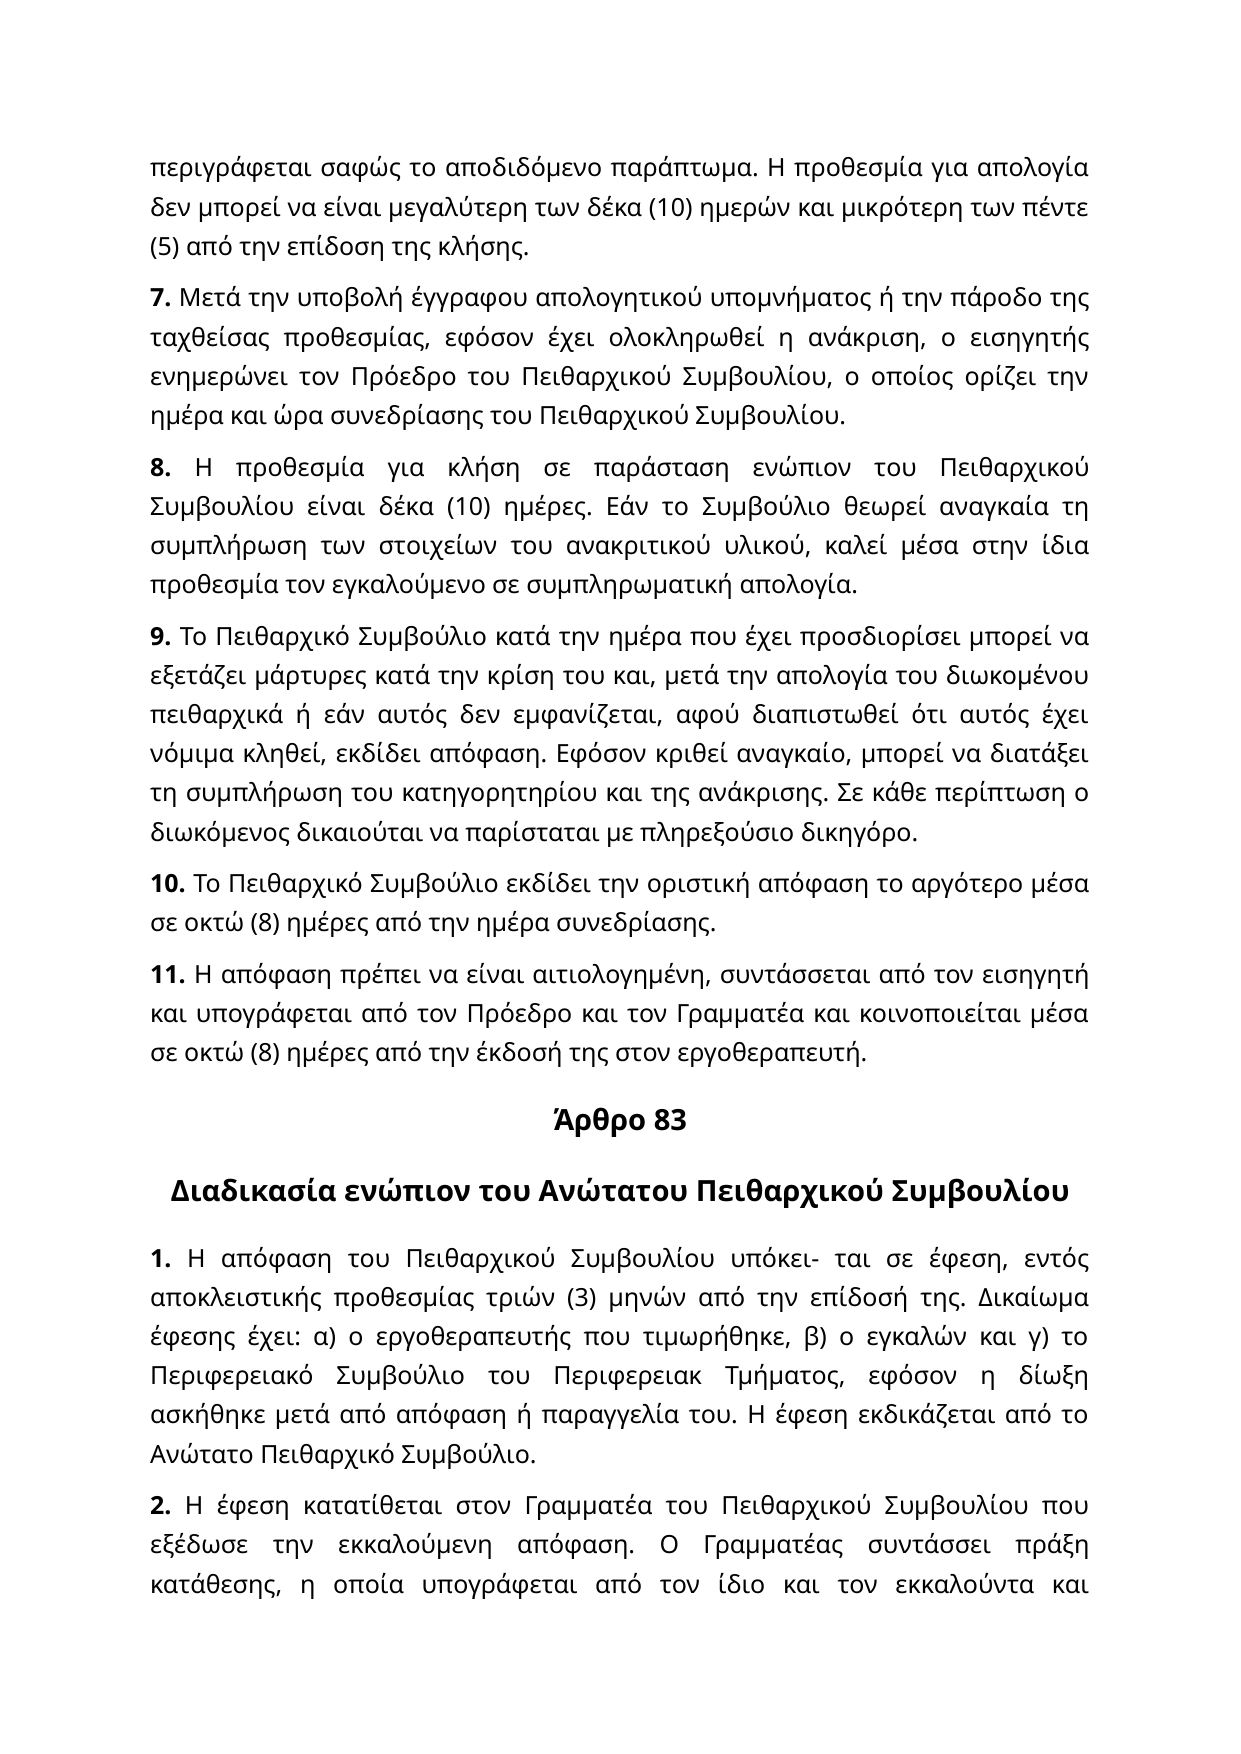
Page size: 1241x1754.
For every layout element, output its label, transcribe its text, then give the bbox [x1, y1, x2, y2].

text 11. Η απόφαση πρέπει να είναι αιτιολογημένη, συντάσσεται από τον εισηγητή και υπογράφεται από τον Πρόεδρο και τον Γραμματέα και κοινοποιείται μέσα σε οκτώ (8) ημέρες από την έκδοσή της στον εργοθεραπευτή. [150, 957, 1090, 1069]
text 8. Η προθεσμία για κλήση σε παράσταση ενώπιον του Πειθαρχικού Συμβουλίου είναι δέκα (10) ημέρες. Εάν το Συμβούλιο θεωρεί αναγκαία τη συμπλήρωση των στοιχείων του ανακριτικού υλικού, καλεί μέσα στην ίδια προθεσμία τον εγκαλούμενο σε συμπληρωματική απολογία. [150, 449, 1090, 601]
text 9. Το Πειθαρχικό Συμβούλιο κατά την ημέρα που έχει προσδιορίσει μπορεί να εξετάζει μάρτυρες κατά την κρίση του και, μετά την απολογία του διωκομένου πειθαρχικά ή εάν αυτός δεν εμφανίζεται, αφού διαπιστωθεί ότι αυτός έχει νόμιμα κληθεί, εκδίδει απόφαση. Εφόσον κριθεί αναγκαίο, μπορεί να διατάξει τη συμπλήρωση του κατηγορητηρίου και της ανάκρισης. Σε κάθε περίπτωση ο διωκόμενος δικαιούται να παρίσταται με πληρεξούσιο δικηγόρο. [150, 618, 1090, 848]
subtitle Διαδικασία ενώπιον του Ανώτατου Πειθαρχικού Συμβουλίου [150, 1170, 1090, 1209]
text 10. Το Πειθαρχικό Συμβούλιο εκδίδει την οριστική απόφαση το αργότερο μέσα σε οκτώ (8) ημέρες από την ημέρα συνεδρίασης. [150, 866, 1090, 939]
text περιγράφεται σαφώς το αποδιδόμενο παράπτωμα. Η προθεσμία για απολογία δεν μπορεί να είναι μεγαλύτερη των δέκα (10) ημερών και μικρότερη των πέντε (5) από την επίδοση της κλήσης. [150, 150, 1090, 262]
text 2. Η έφεση κατατίθεται στον Γραμματέα του Πειθαρχικού Συμβουλίου που εξέδωσε την εκκαλούμενη απόφαση. Ο Γραμματέας συντάσσει πράξη κατάθεσης, η οποία υπογράφεται από τον ίδιο και τον εκκαλούντα και [150, 1488, 1090, 1600]
text 7. Μετά την υποβολή έγγραφου απολογητικού υπομνήματος ή την πάροδο της ταχθείσας προθεσμίας, εφόσον έχει ολοκληρωθεί η ανάκριση, ο εισηγητής ενημερώνει τον Πρόεδρο του Πειθαρχικού Συμβουλίου, ο οποίος ορίζει την ημέρα και ώρα συνεδρίασης του Πειθαρχικού Συμβουλίου. [150, 280, 1090, 432]
subtitle Άρθρο 83 [150, 1099, 1090, 1139]
text 1. Η απόφαση του Πειθαρχικού Συμβουλίου υπόκει- ται σε έφεση, εντός αποκλειστικής προθεσμίας τριών (3) μηνών από την επίδοσή της. Δικαίωμα έφεσης έχει: α) ο εργοθεραπευτής που τιμωρήθηκε, β) ο εγκαλών και γ) το Περιφερειακό Συμβούλιο του Περιφερειακ Τμήματος, εφόσον η δίωξη ασκήθηκε μετά από απόφαση ή παραγγελία του. Η έφεση εκδικάζεται από το Ανώτατο Πειθαρχικό Συμβούλιο. [150, 1240, 1090, 1470]
